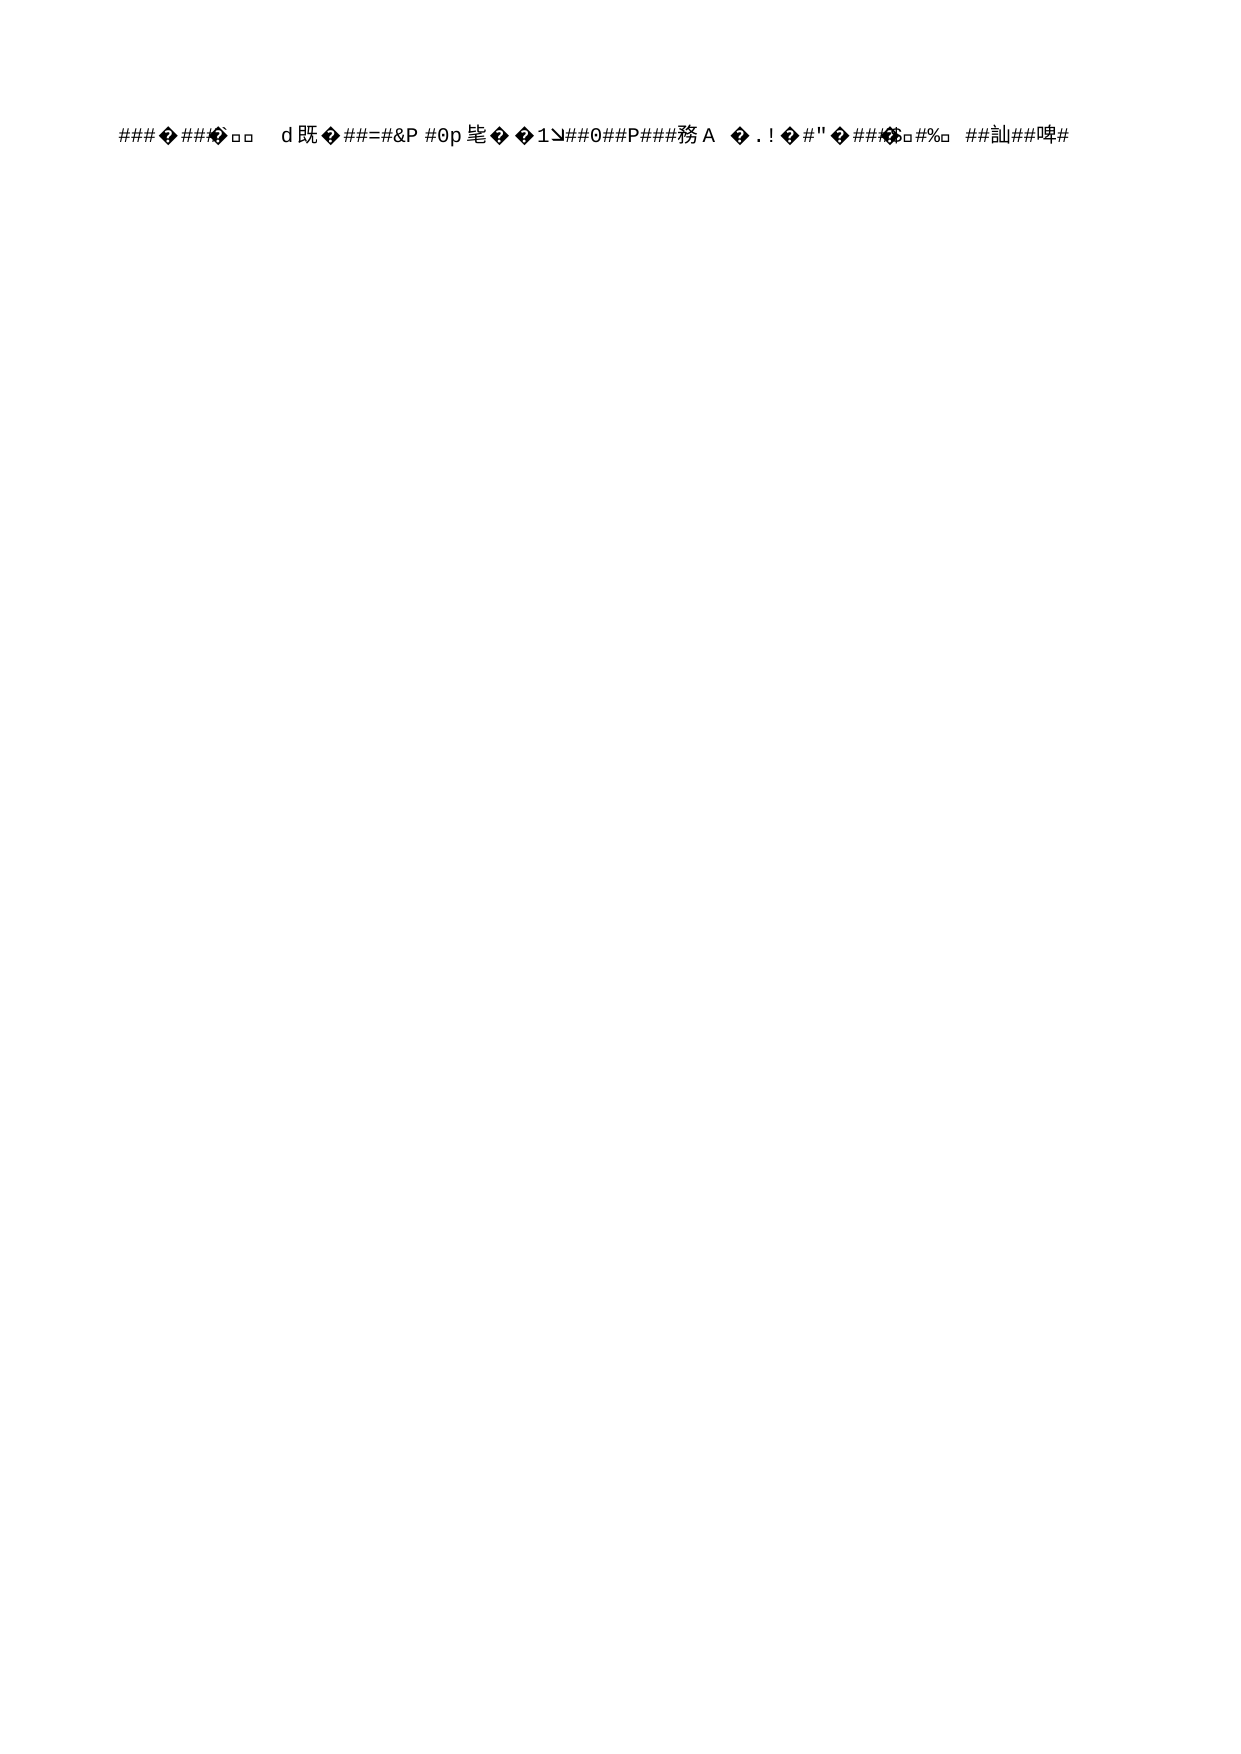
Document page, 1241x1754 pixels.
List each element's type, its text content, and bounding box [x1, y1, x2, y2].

text ###�##�#`d既�##=#&P #0p毞��1##0##P###務A �.!�#"�###$#%�##訕##啤# [118, 118, 1122, 148]
